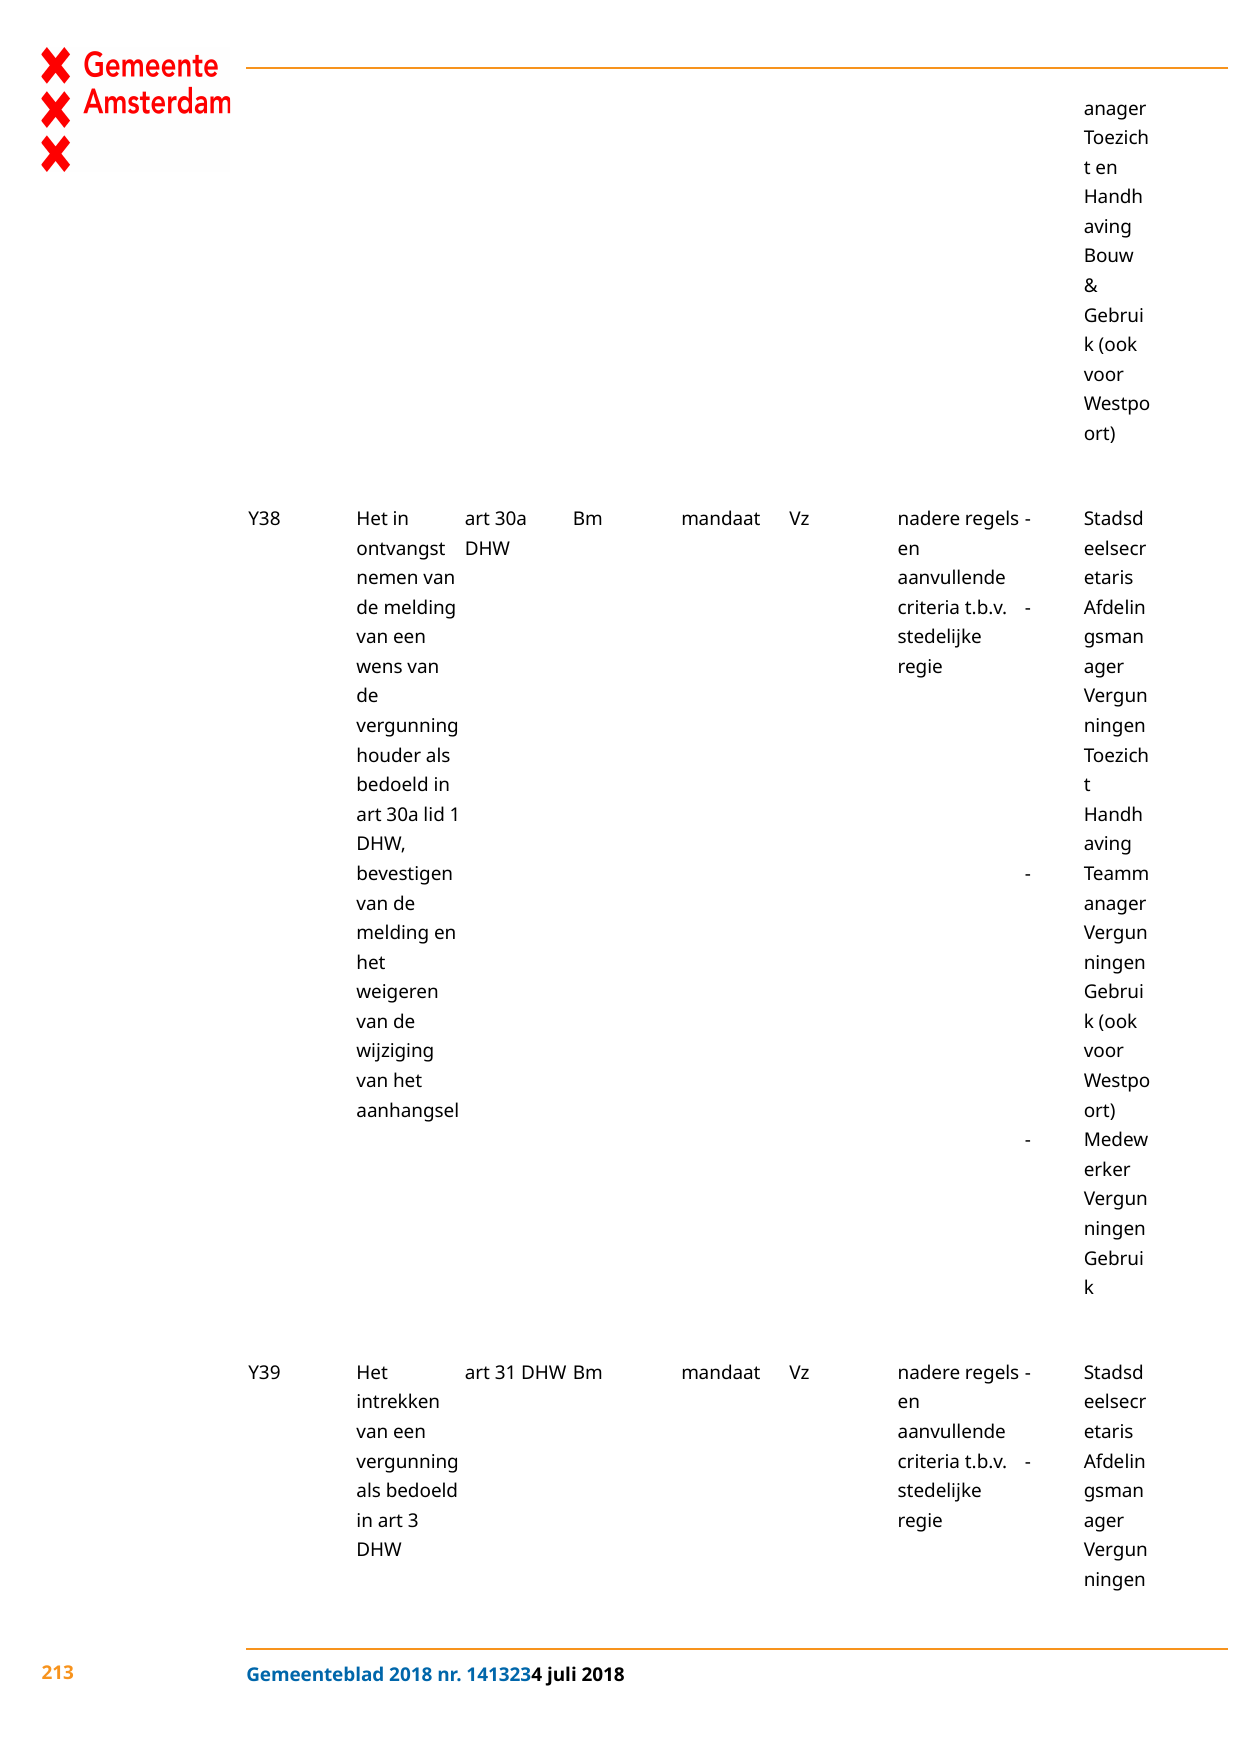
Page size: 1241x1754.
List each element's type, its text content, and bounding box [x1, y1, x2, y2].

table_cell mandaat [681, 476, 789, 1329]
table_cell nadere regels en aanvullende criteria t.b.v. stedelijke regie [898, 476, 1024, 1329]
table_cell [465, 95, 573, 476]
table_cell Stadsdeelsecretaris Afdelingsmanager Vergunningen Toezicht Handhaving Teammanager Vergunningen Gebruik (ook voor Westpoort) Medewerker Vergunningen Gebruik [1025, 476, 1152, 1329]
table_cell Stadsdeelsecretaris Afdelingsmanager Vergunningen [1025, 1330, 1152, 1592]
table_cell [681, 95, 789, 476]
table_cell Bm [573, 476, 681, 1329]
picture [41, 47, 231, 172]
table_cell mandaat [681, 1330, 789, 1592]
table_cell [898, 95, 1024, 476]
table_cell Bm [573, 1330, 681, 1592]
table_cell Het intrekken van een vergunning als bedoeld in art 3 DHW [356, 1330, 464, 1592]
table_cell [248, 95, 356, 476]
table_cell Y38 [248, 476, 356, 1329]
table_cell Vz [789, 1330, 897, 1592]
table_cell Y39 [248, 1330, 356, 1592]
table_cell art 30a DHW [465, 476, 573, 1329]
table_cell [789, 95, 897, 476]
table_cell nadere regels en aanvullende criteria t.b.v. stedelijke regie [898, 1330, 1024, 1592]
table_cell [573, 95, 681, 476]
table_cell Vz [789, 476, 897, 1329]
table_cell Het in ontvangst nemen van de melding van een wens van de vergunninghouder als bedoeld in art 30a lid 1 DHW, bevestigen van de melding en het weigeren van de wijziging van het aanhangsel [356, 476, 464, 1329]
table_cell art 31 DHW [465, 1330, 573, 1592]
table_cell [356, 95, 464, 476]
table_cell anager Toezicht en Handhaving Bouw & Gebruik (ook voor Westpoort) [1025, 95, 1152, 476]
